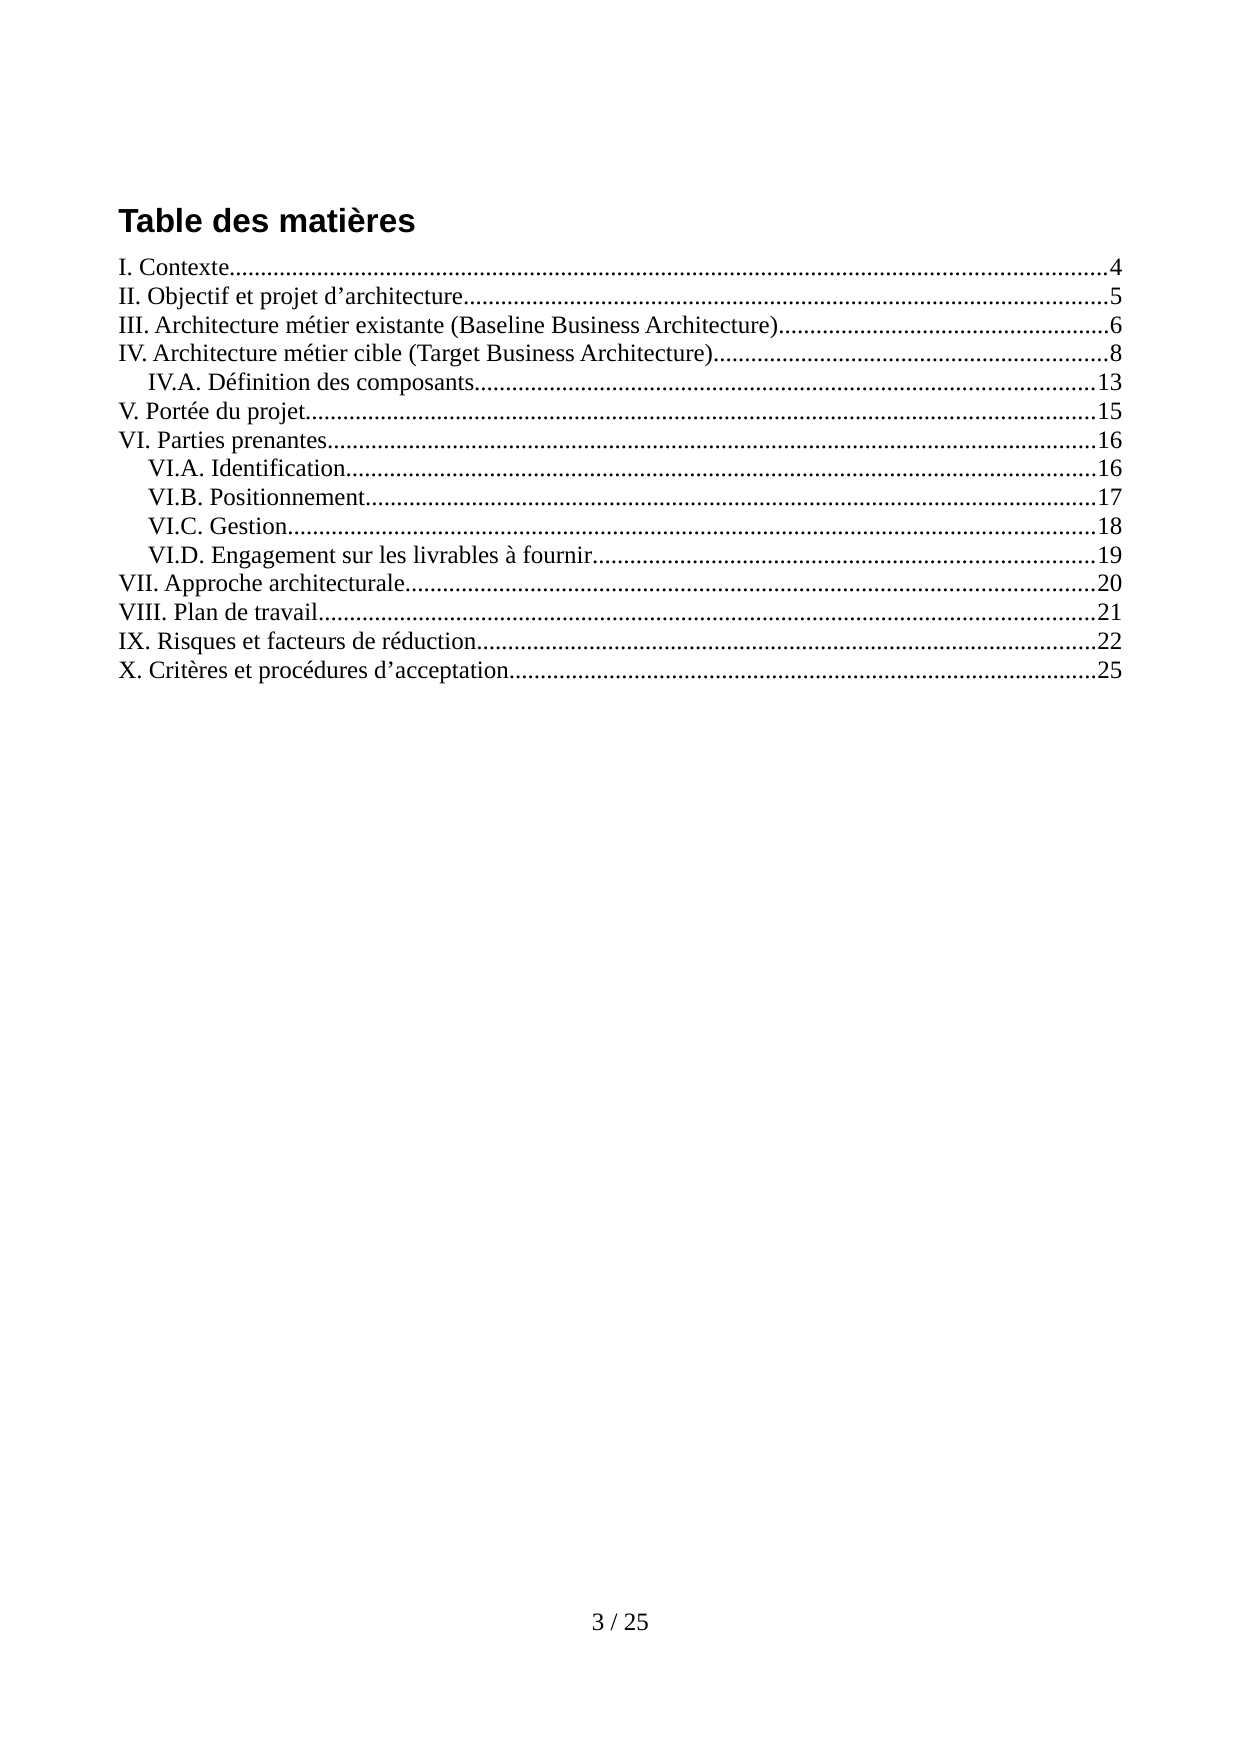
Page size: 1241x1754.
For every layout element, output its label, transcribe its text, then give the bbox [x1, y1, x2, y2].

text X. Critères et procédures d’acceptation 25 [118, 655, 1122, 683]
text V. Portée du projet 15 [118, 396, 1122, 425]
text VI.A. Identification 16 [148, 453, 1122, 482]
text VI.B. Positionnement 17 [148, 482, 1122, 511]
text VI.C. Gestion 18 [148, 511, 1122, 540]
text II. Objectif et projet d’architecture 5 [118, 281, 1122, 310]
text IX. Risques et facteurs de réduction 22 [118, 626, 1122, 655]
text VIII. Plan de travail 21 [118, 597, 1122, 626]
text VI.D. Engagement sur les livrables à fournir 19 [148, 540, 1122, 568]
subtitle Table des matières [118, 201, 1122, 240]
text IV. Architecture métier cible (Target Business Architecture) 8 [118, 338, 1122, 367]
text III. Architecture métier existante (Baseline Business Architecture) 6 [118, 310, 1122, 338]
text VI. Parties prenantes 16 [118, 425, 1122, 453]
text IV.A. Définition des composants 13 [148, 367, 1122, 396]
text VII. Approche architecturale 20 [118, 568, 1122, 597]
text I. Contexte 4 [118, 252, 1122, 281]
